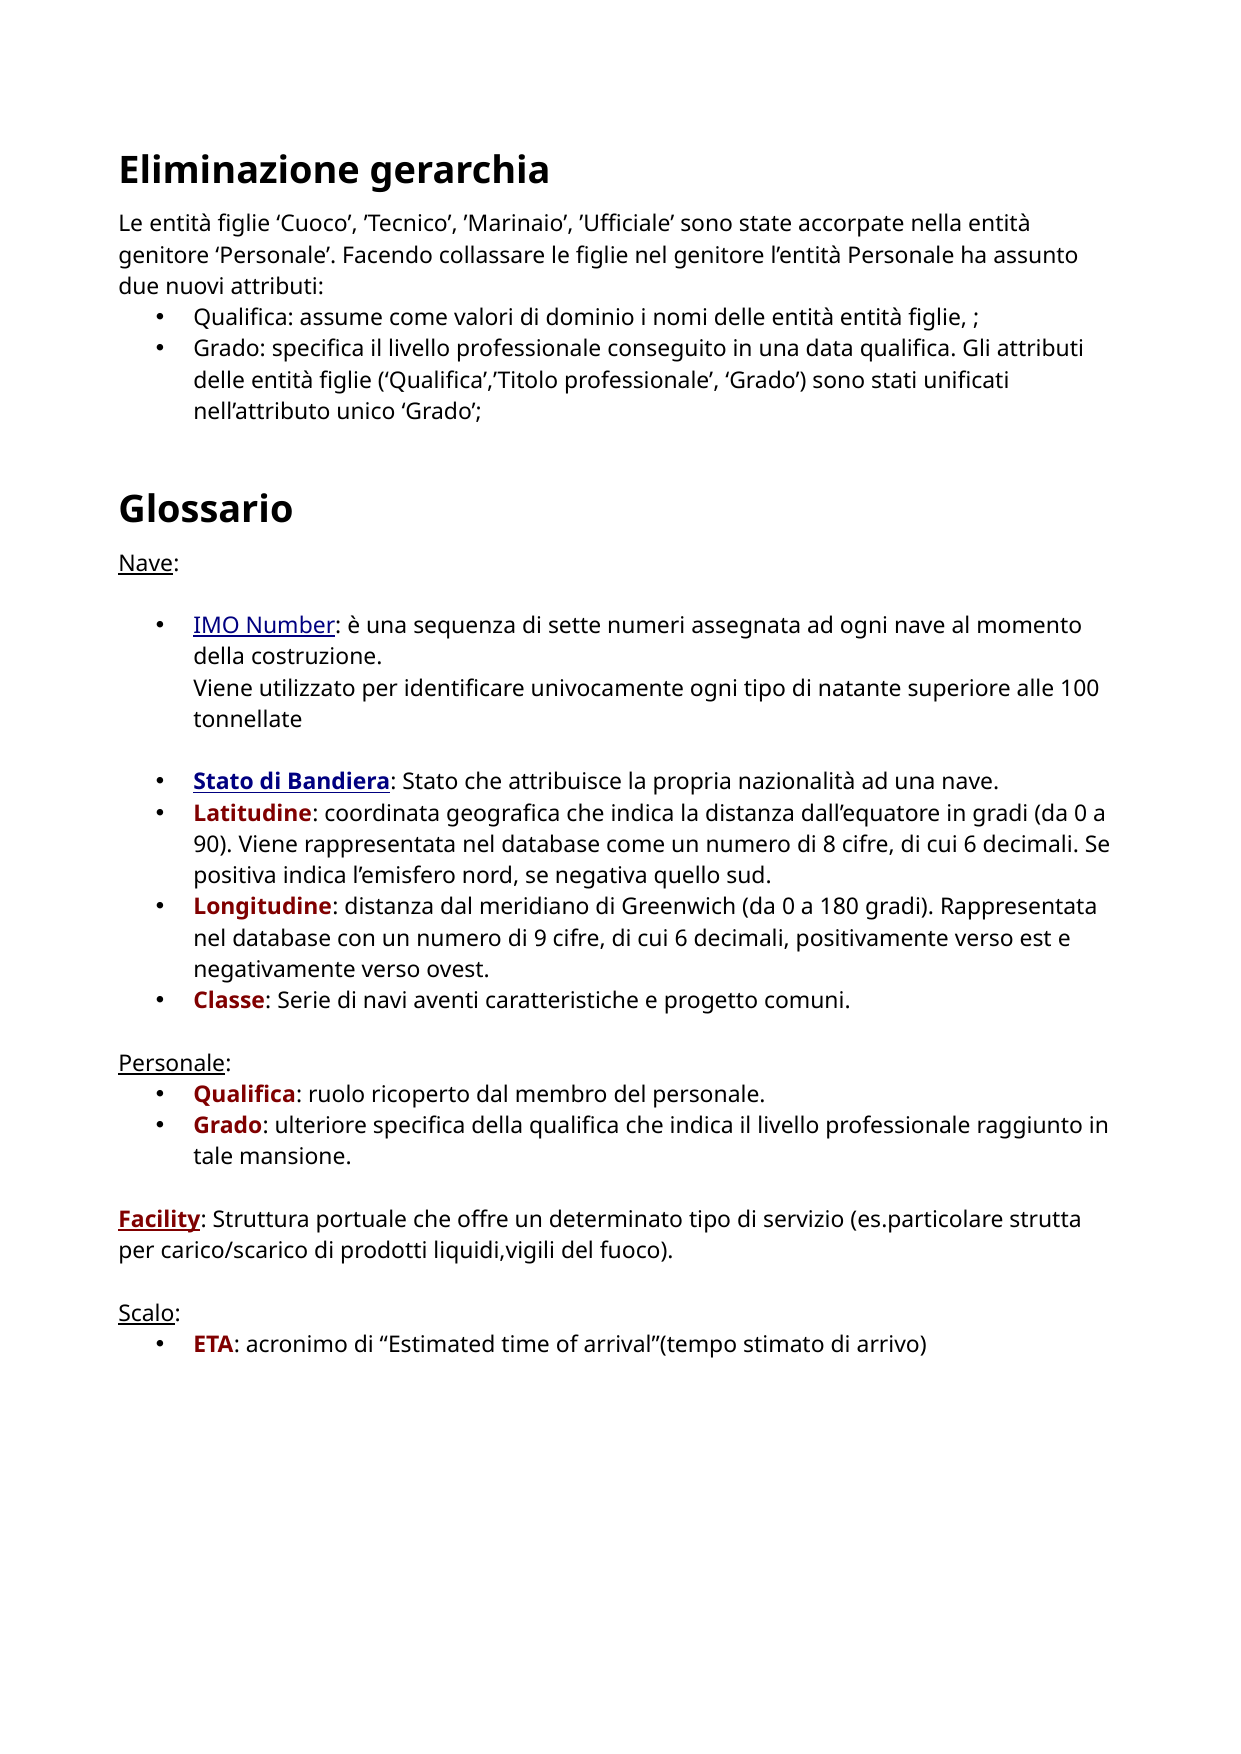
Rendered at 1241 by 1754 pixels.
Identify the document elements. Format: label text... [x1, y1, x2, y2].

text Le entità figlie ‘Cuoco’, ’Tecnico’, ’Marinaio’, ’Ufficiale’ sono state accorpate nella entità genitore ‘Personale’. Facendo collassare le figlie nel genitore l’entità Personale ha assunto due nuovi attributi: [118, 207, 1122, 301]
text Facility: Struttura portuale che offre un determinato tipo di servizio (es.particolare strutta per carico/scarico di prodotti liquidi,vigili del fuoco). [118, 1203, 1122, 1265]
subtitle Glossario [118, 482, 1122, 534]
list ETA: acronimo di “Estimated time of arrival”(tempo stimato di arrivo) [156, 1328, 1122, 1359]
list Stato di Bandiera: Stato che attribuisce la propria nazionalità ad una nave. [156, 765, 1122, 796]
list IMO Number: è una sequenza di sette numeri assegnata ad ogni nave al momento della costruzione. Viene utilizzato per identificare univocamente ogni tipo di natante superiore alle 100 tonnellate [156, 609, 1122, 734]
list Classe: Serie di navi aventi caratteristiche e progetto comuni. [156, 984, 1122, 1015]
list Qualifica: assume come valori di dominio i nomi delle entità entità figlie, ; [156, 301, 1122, 332]
list Longitudine: distanza dal meridiano di Greenwich (da 0 a 180 gradi). Rappresentata nel database con un numero di 9 cifre, di cui 6 decimali, positivamente verso est e negativamente verso ovest. [156, 890, 1122, 984]
list Qualifica: ruolo ricoperto dal membro del personale. [156, 1078, 1122, 1109]
subtitle Eliminazione gerarchia [118, 143, 1122, 195]
text Nave: [118, 546, 1122, 578]
list Latitudine: coordinata geografica che indica la distanza dall’equatore in gradi (da 0 a 90). Viene rappresentata nel database come un numero di 8 cifre, di cui 6 decimali. Se positiva indica l’emisfero nord, se negativa quello sud. [156, 796, 1122, 890]
text Personale: [118, 1046, 1122, 1078]
list Grado: specifica il livello professionale conseguito in una data qualifica. Gli attributi delle entità figlie (‘Qualifica’,’Titolo professionale’, ‘Grado’) sono stati unificati nell’attributo unico ‘Grado’; [156, 332, 1122, 426]
list Grado: ulteriore specifica della qualifica che indica il livello professionale raggiunto in tale mansione. [156, 1109, 1122, 1171]
text Scalo: [118, 1296, 1122, 1328]
